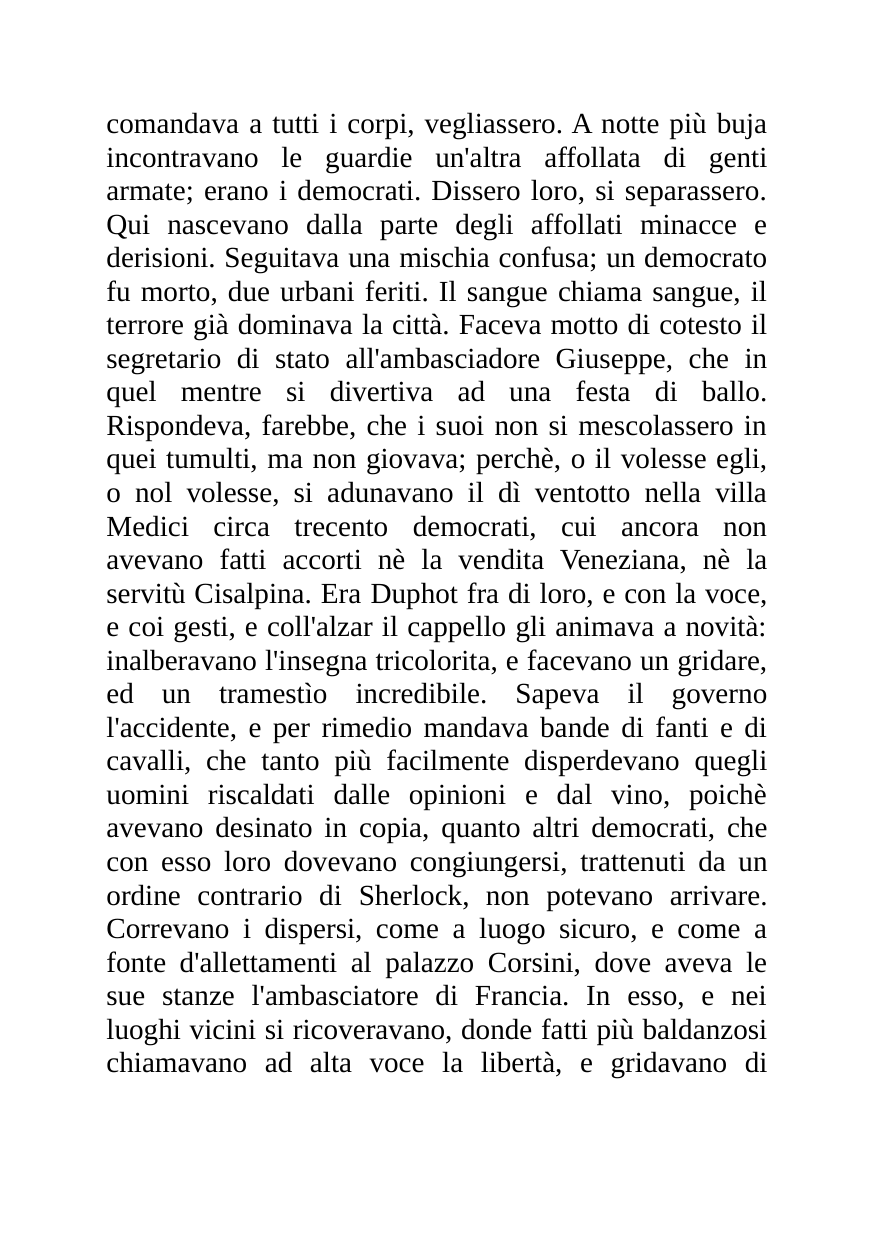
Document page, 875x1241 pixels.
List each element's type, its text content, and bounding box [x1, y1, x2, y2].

text comandava a tutti i corpi, vegliassero. A notte più buja incontravano le guardie un'altra affollata di genti armate; erano i democrati. Dissero loro, si separassero. Qui nascevano dalla parte degli affollati minacce e derisioni. Seguitava una mischia confusa; un democrato fu morto, due urbani feriti. Il sangue chiama sangue, il terrore già dominava la città. Faceva motto di cotesto il segretario di stato all'ambasciadore Giuseppe, che in quel mentre si divertiva ad una festa di ballo. Rispondeva, farebbe, che i suoi non si mescolassero in quei tumulti, ma non giovava; perchè, o il volesse egli, o nol volesse, si adunavano il dì ventotto nella villa Medici circa trecento democrati, cui ancora non avevano fatti accorti nè la vendita Veneziana, nè la servitù Cisalpina. Era Duphot fra di loro, e con la voce, e coi gesti, e coll'alzar il cappello gli animava a novità: inalberavano l'insegna tricolorita, e facevano un gridare, ed un tramestìo incredibile. Sapeva il governo l'accidente, e per rimedio mandava bande di fanti e di cavalli, che tanto più facilmente disperdevano quegli uomini riscaldati dalle opinioni e dal vino, poichè avevano desinato in copia, quanto altri democrati, che con esso loro dovevano congiungersi, trattenuti da un ordine contrario di Sherlock, non potevano arrivare. Correvano i dispersi, come a luogo sicuro, e come a fonte d'allettamenti al palazzo Corsini, dove aveva le sue stanze l'ambasciatore di Francia. In esso, e nei luoghi vicini si ricoveravano, donde fatti più baldanzosi chiamavano ad alta voce la libertà, e gridavano di [106, 106, 768, 1079]
